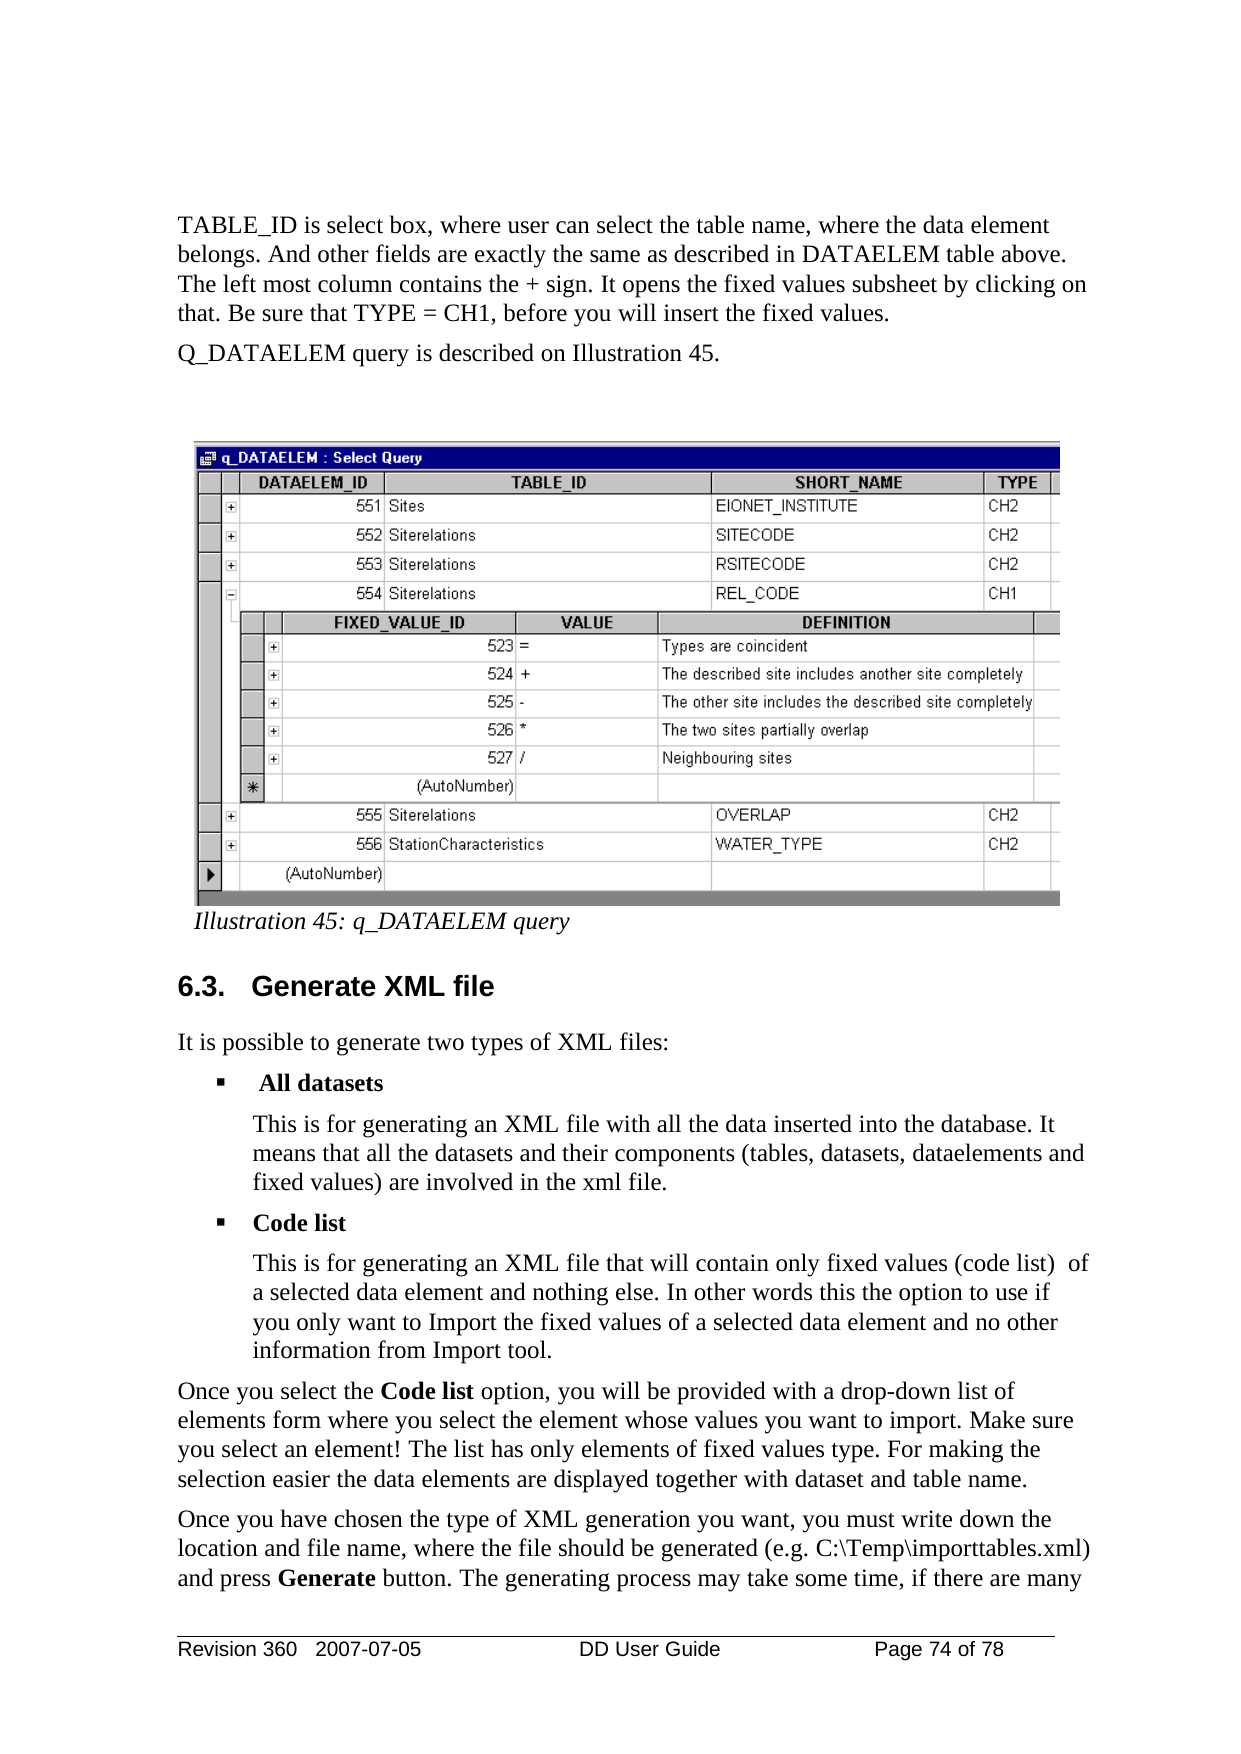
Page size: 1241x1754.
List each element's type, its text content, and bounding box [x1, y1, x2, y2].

list All datasets [215, 1068, 1092, 1097]
text TABLE_ID is select box, where user can select the table name, where the data element belongs. And other fields are exactly the same as described in DATAELEM table above. The left most column contains the + sign. It opens the fixed values subsheet by clicking on that. Be sure that TYPE = CH1, before you will insert the fixed values. [177, 210, 1092, 327]
text Once you select the Code list option, you will be provided with a drop-down list of elements form where you select the element whose values you want to import. Make sure you select an element! The list has only elements of fixed values type. For making the selection easier the data elements are displayed together with dataset and table name. [177, 1376, 1092, 1492]
list Code list [215, 1207, 1092, 1236]
picture [193, 441, 1060, 906]
text Illustration 45: q_DATAELEM query [194, 906, 1060, 934]
text It is possible to generate two types of XML files: [177, 1027, 1092, 1056]
text This is for generating an XML file with all the data inserted into the database. It means that all the datasets and their components (tables, datasets, dataelements and fixed values) are involved in the xml file. [252, 1108, 1092, 1196]
subtitle Generate XML file [177, 968, 1092, 1002]
text This is for generating an XML file that will contain only fixed values (code list) of a selected data element and nothing else. In other words this the option to use if you only want to Import the fixed values of a selected data element and no other information from Import tool. [252, 1248, 1092, 1364]
text Q_DATAELEM query is described on Illustration 45. [177, 338, 1092, 367]
text Once you have chosen the type of XML generation you want, you must write down the location and file name, where the file should be generated (e.g. C:\Temp\importtables.xml) and press Generate button. The generating process may take some time, if there are many [177, 1504, 1092, 1591]
